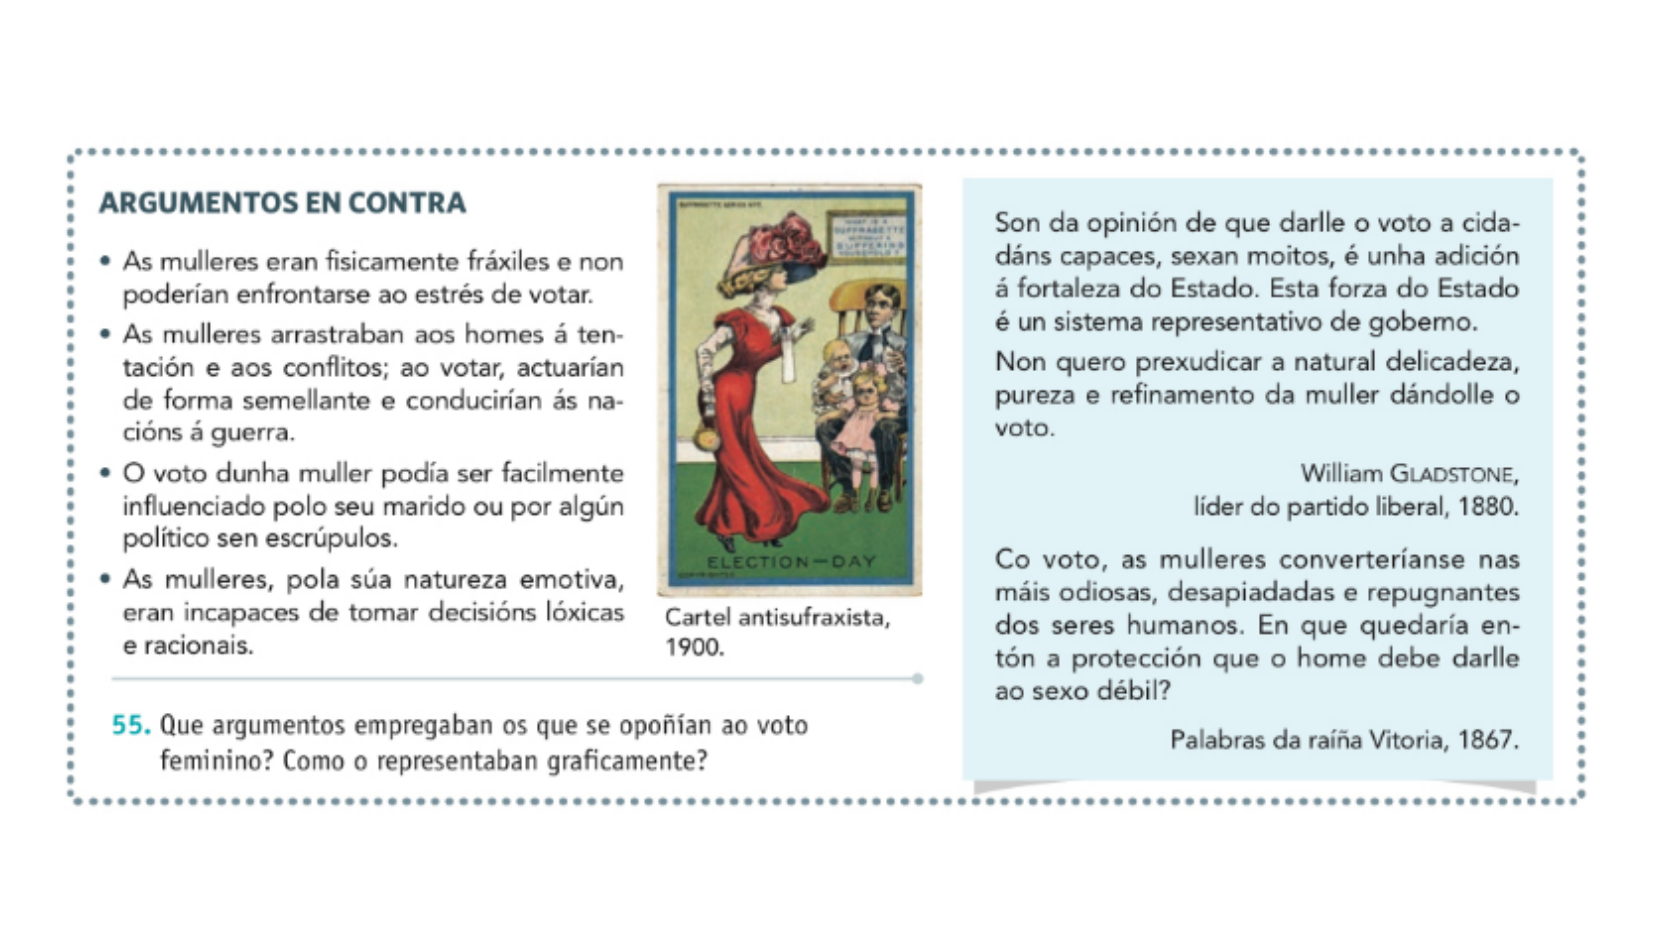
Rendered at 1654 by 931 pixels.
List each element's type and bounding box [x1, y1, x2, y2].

picture [42, 127, 1625, 827]
